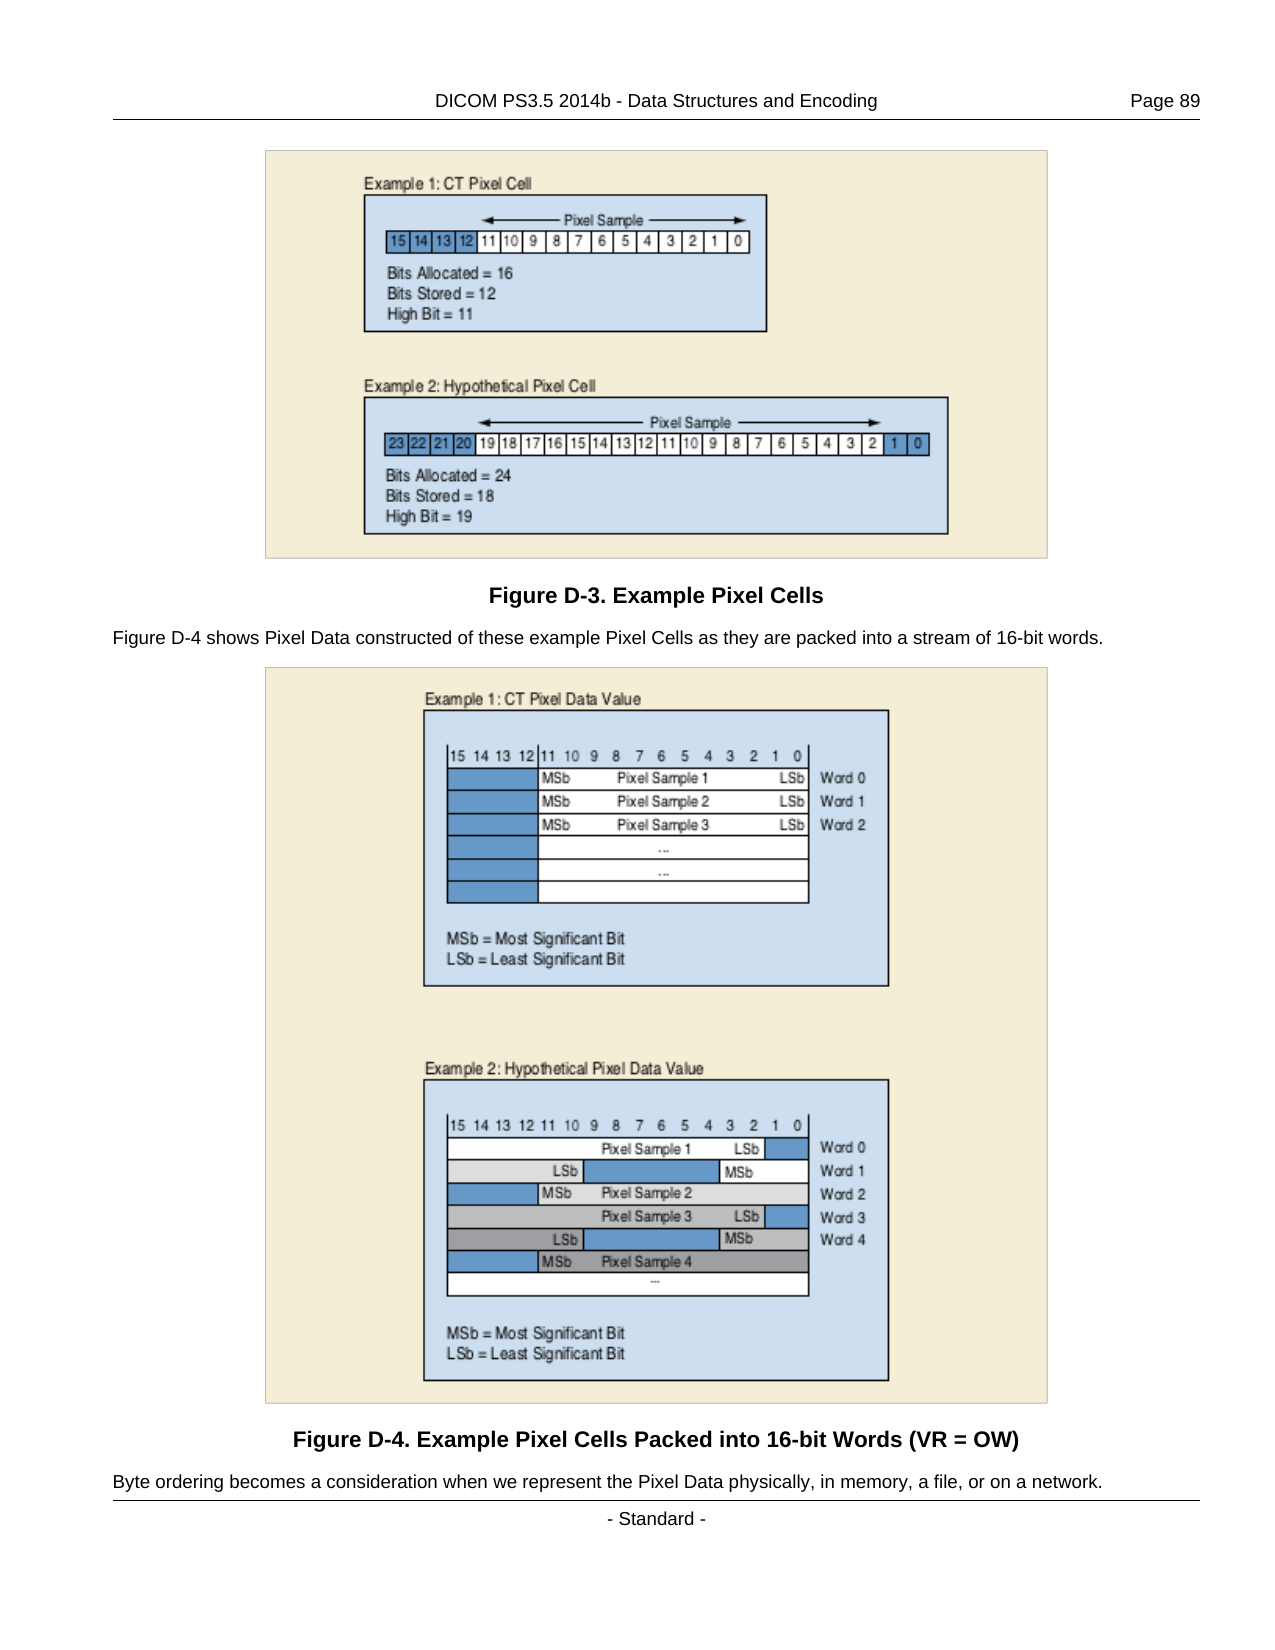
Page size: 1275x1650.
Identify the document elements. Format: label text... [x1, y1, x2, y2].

text Figure D-3. Example Pixel Cells [112, 582, 1200, 608]
text Figure D-4 shows Pixel Data constructed of these example Pixel Cells as they are packed into a stream of 16-bit words. [112, 626, 1200, 648]
text Figure D-4. Example Pixel Cells Packed into 16-bit Words (VR = OW) [112, 1427, 1200, 1453]
picture [264, 150, 1049, 560]
picture [264, 666, 1049, 1405]
text Byte ordering becomes a consideration when we represent the Pixel Data physically, in memory, a file, or on a network. [112, 1471, 1200, 1493]
